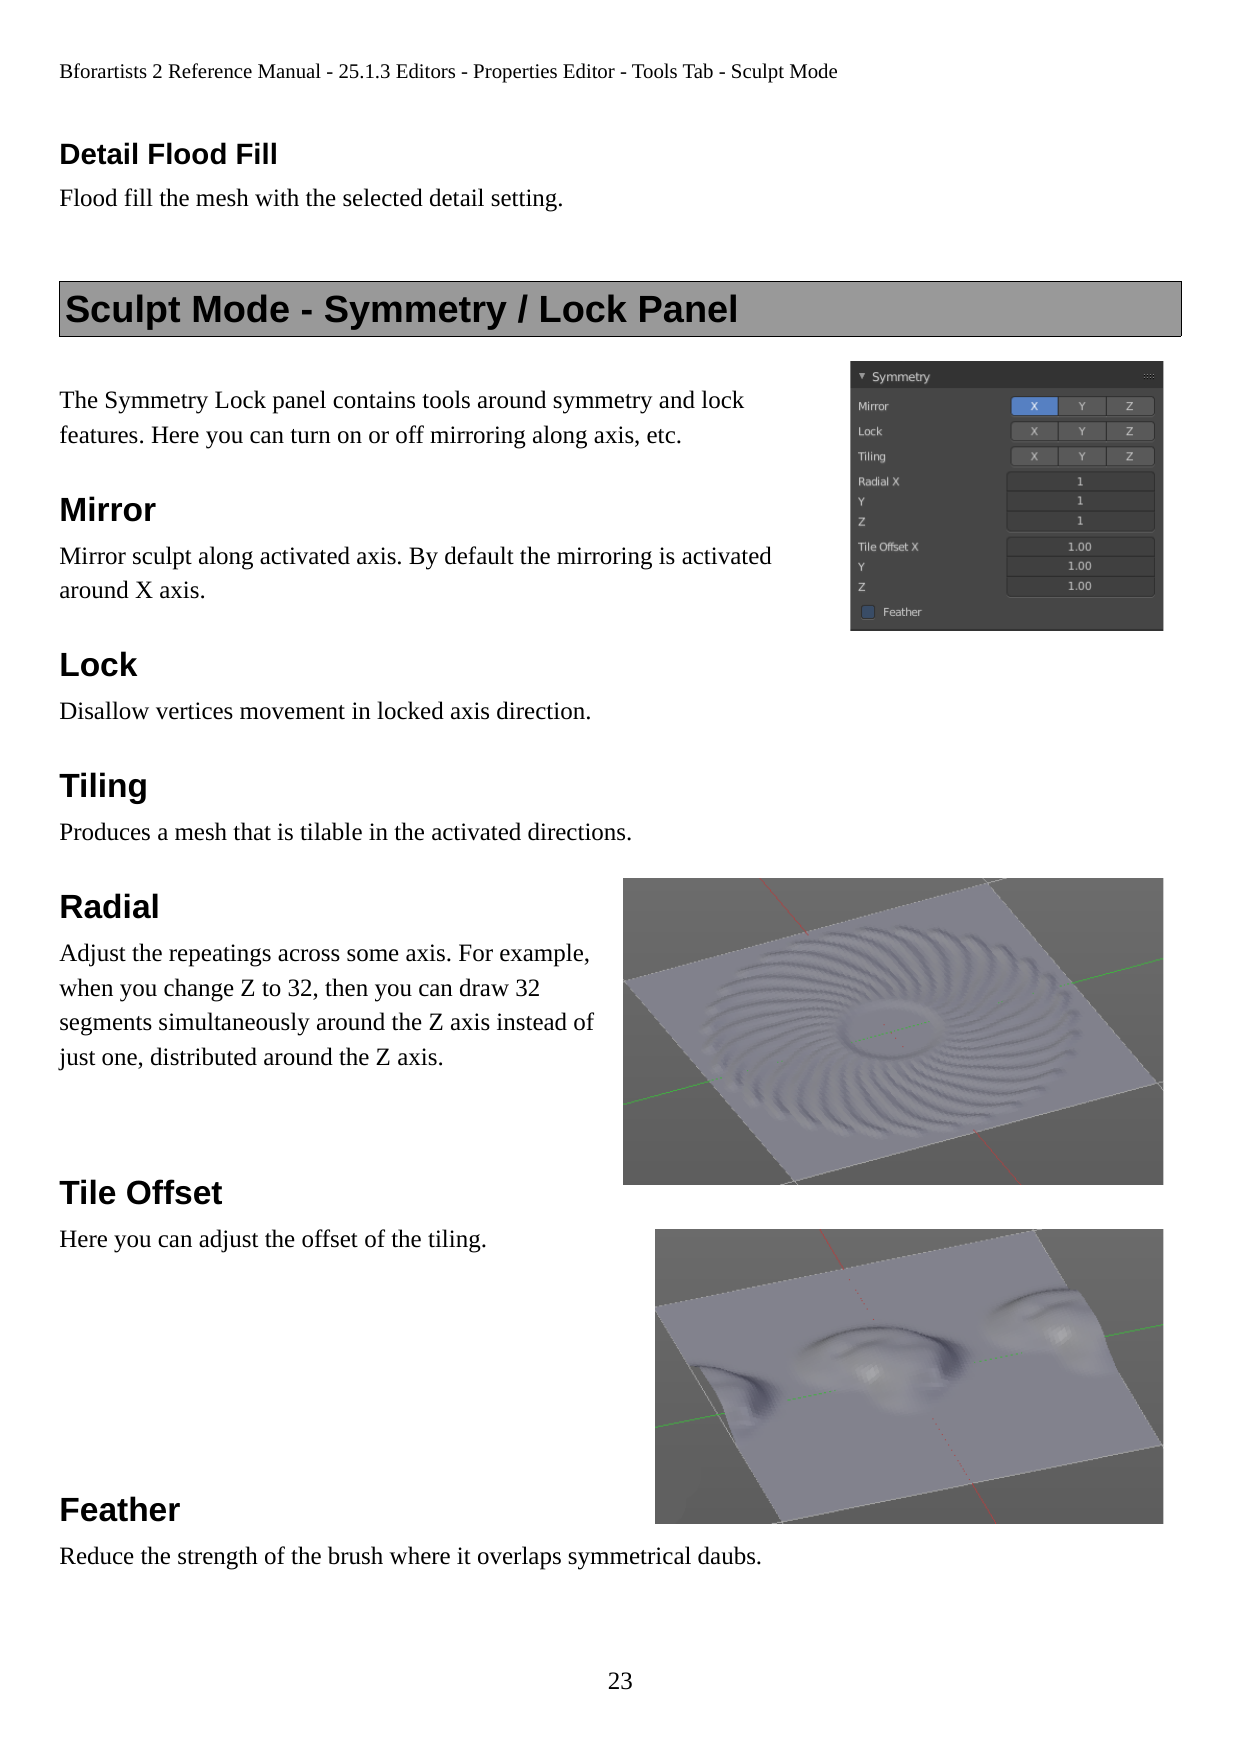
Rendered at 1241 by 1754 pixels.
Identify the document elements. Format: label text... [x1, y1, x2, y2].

subtitle [1164, 490, 1181, 528]
subtitle Radial [59, 887, 623, 926]
text The Symmetry Lock panel contains tools around symmetry and lock features. Here you can turn on or off mirroring along axis, etc. [59, 385, 850, 449]
text Adjust the repeatings across some axis. For example, when you change Z to 32, then you can draw 32 segments simultaneously around the Z axis instead of just one, distributed around the Z axis. [59, 938, 623, 1071]
subtitle Feather [59, 1490, 1181, 1529]
subtitle Detail Flood Fill [59, 137, 1181, 170]
text Here you can adjust the offset of the tiling. [59, 1224, 1181, 1253]
subtitle Tile Offset [59, 1173, 1181, 1211]
text Mirror sculpt along activated axis. By default the mirroring is activated around X axis. [59, 541, 850, 604]
text Reduce the strength of the brush where it overlaps symmetrical daubs. [59, 1541, 1181, 1570]
subtitle Tiling [59, 766, 1181, 805]
text Disallow vertices movement in locked axis direction. [59, 696, 1181, 725]
subtitle [1164, 887, 1181, 926]
picture [850, 361, 1164, 631]
picture [623, 878, 1164, 1185]
picture [655, 1229, 1164, 1524]
subtitle Mirror [59, 490, 850, 528]
text Flood fill the mesh with the selected detail setting. [59, 183, 1181, 212]
subtitle Lock [59, 645, 1181, 684]
table_header Sculpt Mode - Symmetry / Lock Panel [60, 282, 1181, 336]
text Produces a mesh that is tilable in the activated directions. [59, 817, 1181, 846]
